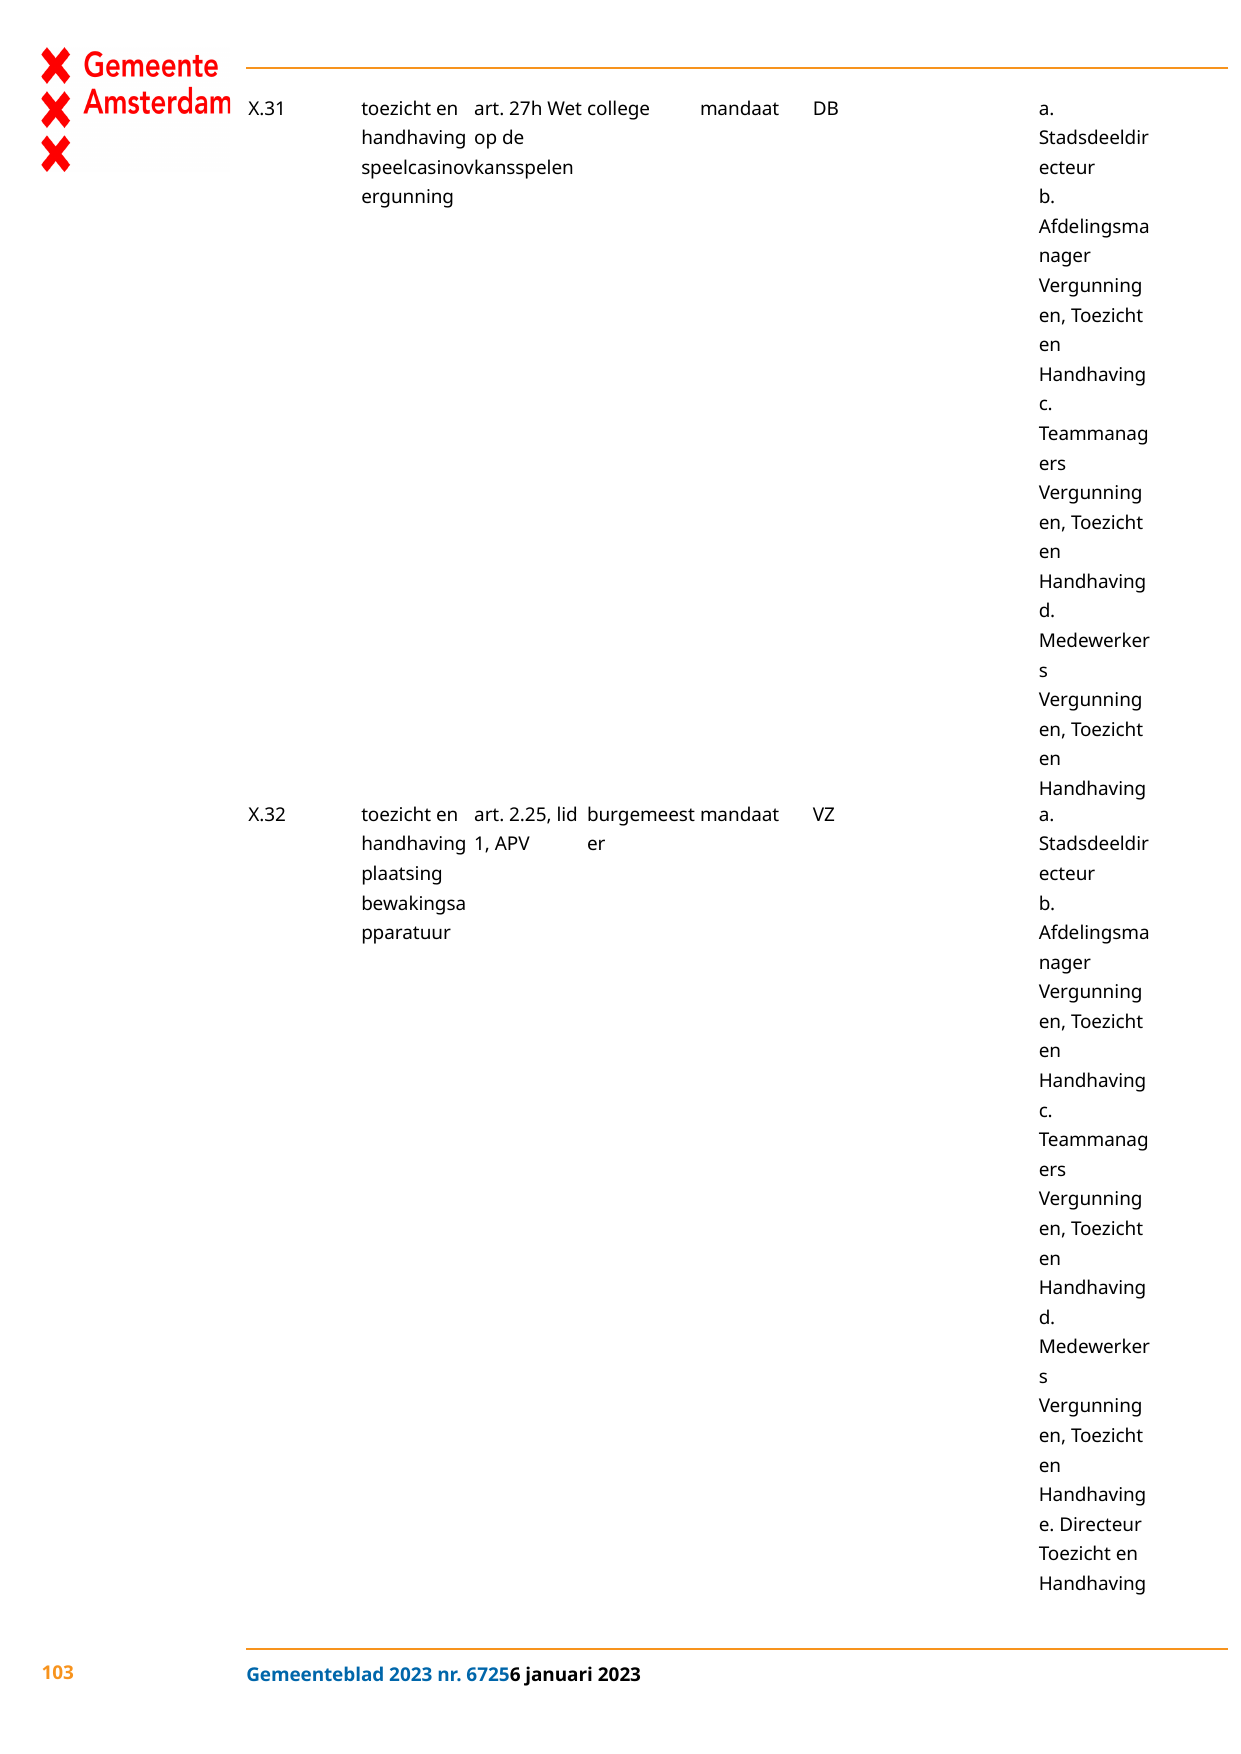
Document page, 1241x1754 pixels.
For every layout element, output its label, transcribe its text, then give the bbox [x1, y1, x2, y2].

table_cell X.32 [248, 801, 361, 1596]
table_cell art. 27h Wet op de kansspelen [474, 95, 587, 801]
table_cell burgemeester [587, 801, 700, 1596]
table_cell toezicht en handhaving plaatsing bewakingsapparatuur [361, 801, 474, 1596]
table_cell VZ [813, 801, 926, 1596]
table_cell toezicht en handhaving speelcasinovergunning [361, 95, 474, 801]
table_cell [926, 95, 1038, 801]
table_cell art. 2.25, lid 1, APV [474, 801, 587, 1596]
table_cell X.31 [248, 95, 361, 801]
table_cell mandaat [700, 801, 813, 1596]
table_cell college [587, 95, 700, 801]
picture [41, 47, 231, 172]
table_cell a. Stadsdeeldirecteur b. Afdelingsmanager Vergunningen, Toezicht en Handhaving c. Teammanagers Vergunningen, Toezicht en Handhaving d. Medewerkers Vergunningen, Toezicht en Handhaving e. Directeur Toezicht en Handhaving [1039, 801, 1152, 1596]
table_cell mandaat [700, 95, 813, 801]
table_cell DB [813, 95, 926, 801]
table_cell a. Stadsdeeldirecteur b. Afdelingsmanager Vergunningen, Toezicht en Handhaving c. Teammanagers Vergunningen, Toezicht en Handhaving d. Medewerkers Vergunningen, Toezicht en Handhaving [1039, 95, 1152, 801]
table_cell [926, 801, 1038, 1596]
